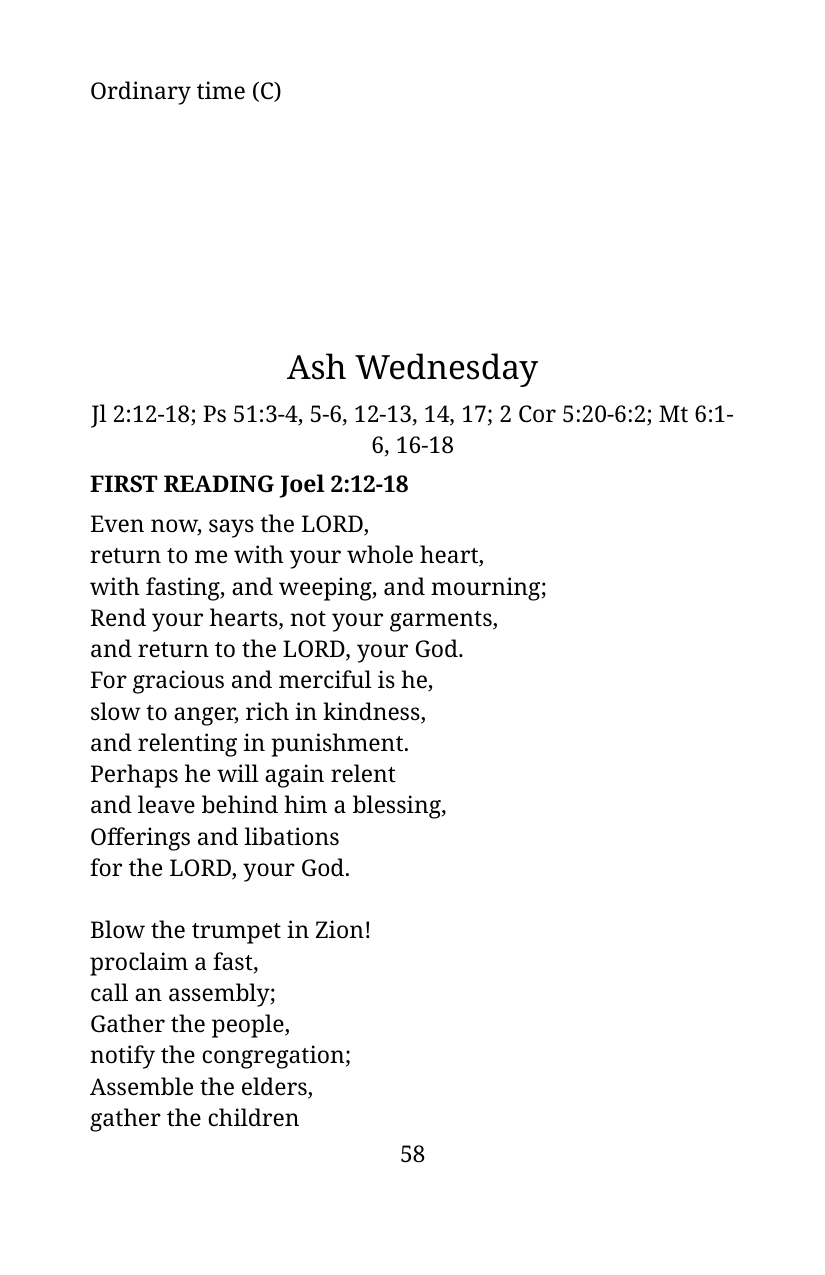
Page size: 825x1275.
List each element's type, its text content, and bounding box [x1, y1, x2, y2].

text Ash Wednesday [90, 344, 735, 389]
text Even now, says the LORD, return to me with your whole heart, with fasting, and weeping, and mourning; Rend your hearts, not your garments, and return to the LORD, your God. For gracious and merciful is he, slow to anger, rich in kindness, and relenting in punishment. Perhaps he will again relent and leave behind him a blessing, Offerings and libations for the LORD, your God. Blow the trumpet in Zion! proclaim a fast, call an assembly; Gather the people, notify the congregation; Assemble the elders, gather the children [90, 508, 735, 1133]
text Jl 2:12-18; Ps 51:3-4, 5-6, 12-13, 14, 17; 2 Cor 5:20-6:2; Mt 6:1-6, 16-18 [90, 397, 735, 460]
text FIRST READING Joel 2:12-18 [90, 468, 735, 499]
